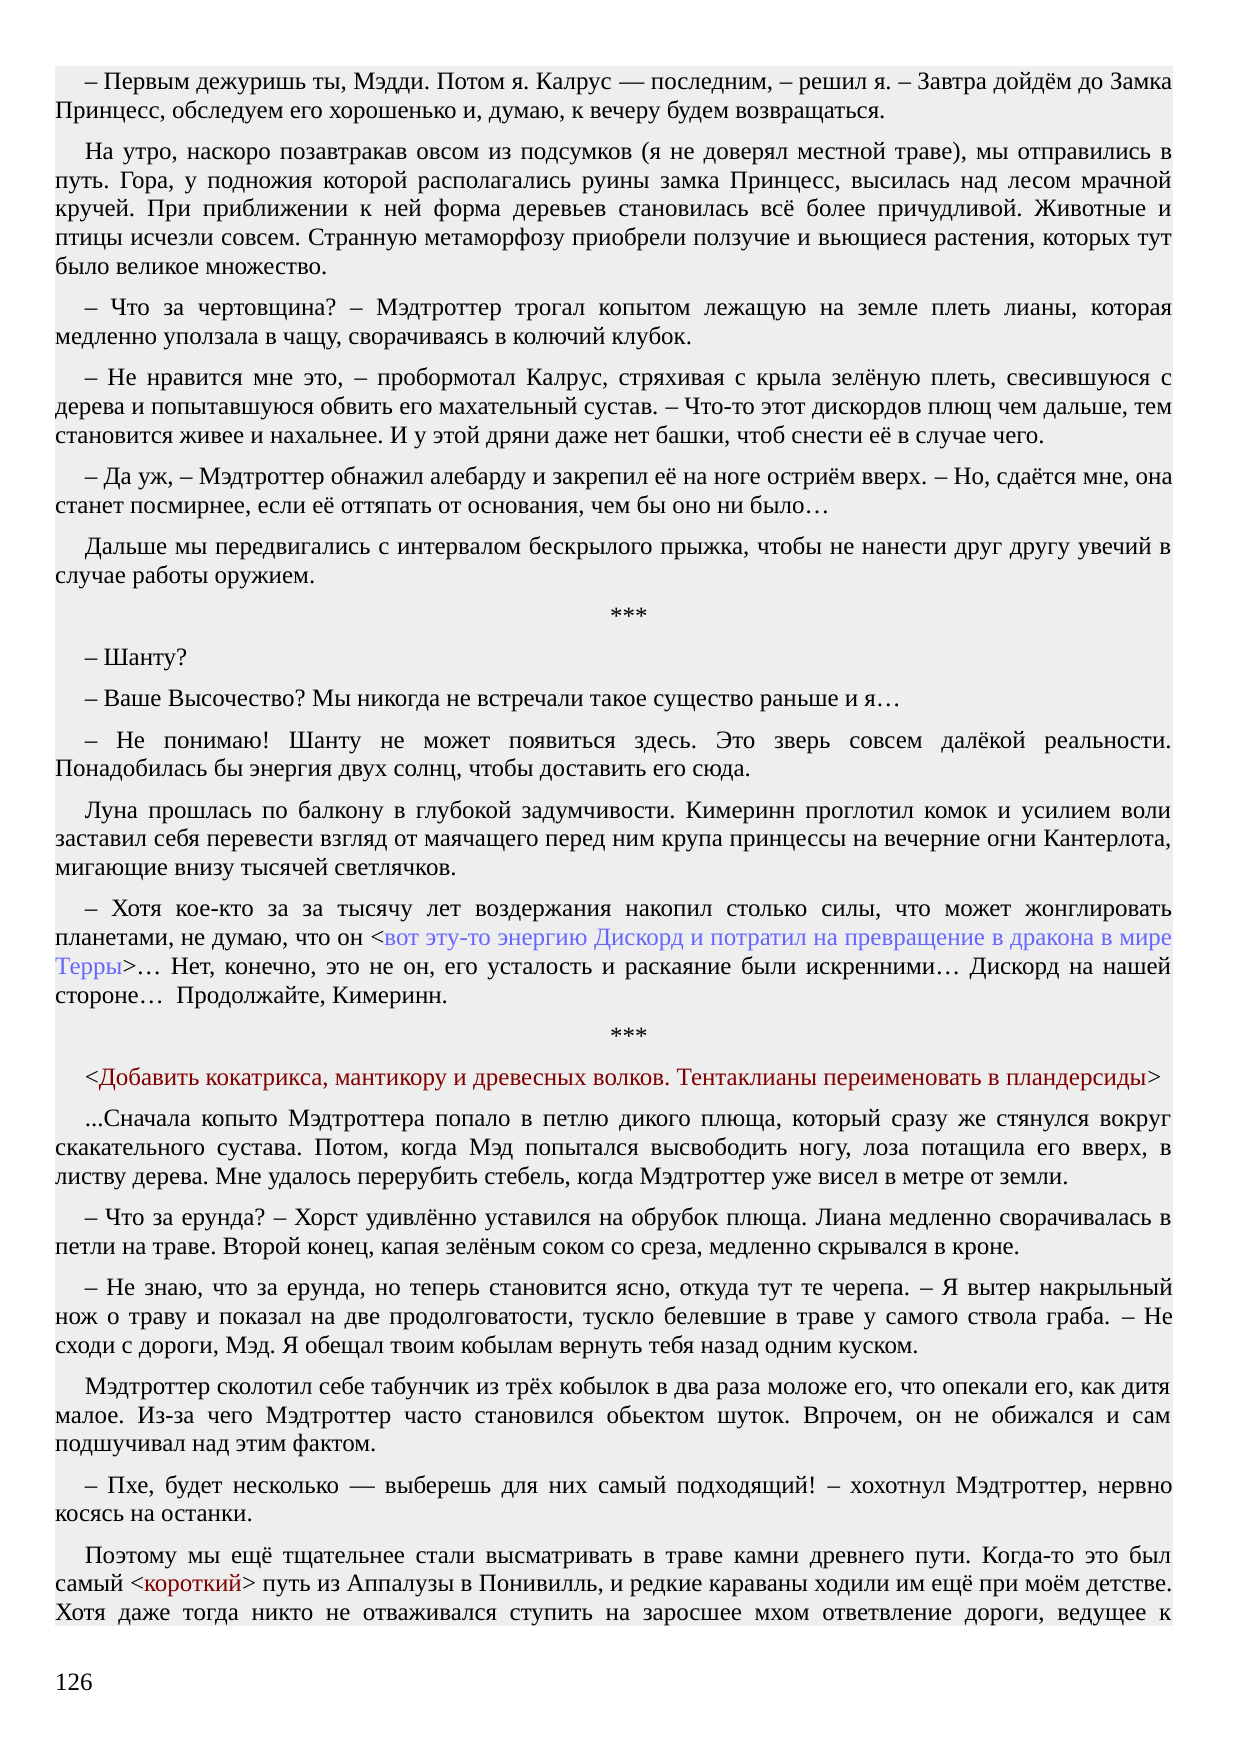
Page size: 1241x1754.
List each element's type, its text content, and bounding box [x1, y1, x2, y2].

text *** [55, 601, 1173, 630]
text Мэдтроттер сколотил себе табунчик из трёх кобылок в два раза моложе его, что опекали его, как дитя малое. Из-за чего Мэдтроттер часто становился обьектом шуток. Впрочем, он не обижался и сам подшучивал над этим фактом. [55, 1371, 1173, 1457]
text Поэтому мы ещё тщательнее стали высматривать в траве камни древнего пути. Когда-то это был самый <короткий> путь из Аппалузы в Понивилль, и редкие караваны ходили им ещё при моём детстве. Хотя даже тогда никто не отваживался ступить на заросшее мхом ответвление дороги, ведущее к [55, 1540, 1173, 1626]
text – Не понимаю! Шанту не может появиться здесь. Это зверь совсем далёкой реальности. Понадобилась бы энергия двух солнц, чтобы доставить его сюда. [55, 725, 1173, 782]
text *** [55, 1021, 1173, 1050]
text – Хотя кое-кто за за тысячу лет воздержания накопил столько силы, что может жонглировать планетами, не думаю, что он <вот эту-то энергию Дискорд и потратил на превращение в дракона в мире Терры>… Нет, конечно, это не он, его усталость и раскаяние были искренними… Дискорд на нашей стороне… Продолжайте, Кимеринн. [55, 893, 1173, 1008]
text Дальше мы передвигались с интервалом бескрылого прыжка, чтобы не нанести друг другу увечий в случае работы оружием. [55, 531, 1173, 588]
text – Что за ерунда? – Хорст удивлённо уставился на обрубок плюща. Лиана медленно сворачивалась в петли на траве. Второй конец, капая зелёным соком со среза, медленно скрывался в кроне. [55, 1202, 1173, 1260]
text Луна прошлась по балкону в глубокой задумчивости. Кимеринн проглотил комок и усилием воли заставил себя перевести взгляд от маячащего перед ним крупа принцессы на вечерние огни Кантерлота, мигающие внизу тысячей светлячков. [55, 795, 1173, 881]
text – Первым дежуришь ты, Мэдди. Потом я. Калрус — последним, – решил я. – Завтра дойдём до Замка Принцесс, обследуем его хорошенько и, думаю, к вечеру будем возвращаться. [55, 66, 1173, 123]
text – Пхе, будет несколько — выберешь для них самый подходящий! – хохотнул Мэдтроттер, нервно косясь на останки. [55, 1470, 1173, 1527]
text На утро, наскоро позавтракав овсом из подсумков (я не доверял местной траве), мы отправились в путь. Гора, у подножия которой располагались руины замка Принцесс, высилась над лесом мрачной кручей. При приближении к ней форма деревьев становилась всё более причудливой. Животные и птицы исчезли совсем. Странную метаморфозу приобрели ползучие и вьющиеся растения, которых тут было великое множество. [55, 136, 1173, 280]
text – Да уж, – Мэдтроттер обнажил алебарду и закрепил её на ноге остриём вверх. – Но, сдаётся мне, она станет посмирнее, если её оттяпать от основания, чем бы оно ни было… [55, 461, 1173, 518]
text – Не нравится мне это, – пробормотал Калрус, стряхивая с крыла зелёную плеть, свесившуюся с дерева и попытавшуюся обвить его махательный сустав. – Что-то этот дискордов плющ чем дальше, тем становится живее и нахальнее. И у этой дряни даже нет башки, чтоб снести её в случае чего. [55, 362, 1173, 448]
text – Шанту? [55, 642, 1173, 671]
text <Добавить кокатрикса, мантикору и древесных волков. Тентаклианы переименовать в пландерсиды> [55, 1062, 1173, 1091]
text ...Сначала копыто Мэдтроттера попало в петлю дикого плюща, который сразу же стянулся вокруг скакательного сустава. Потом, когда Мэд попытался высвободить ногу, лоза потащила его вверх, в листву дерева. Мне удалось перерубить стебель, когда Мэдтроттер уже висел в метре от земли. [55, 1103, 1173, 1190]
text – Что за чертовщина? – Мэдтроттер трогал копытом лежащую на земле плеть лианы, которая медленно уползала в чащу, сворачиваясь в колючий клубок. [55, 292, 1173, 350]
text – Не знаю, что за ерунда, но теперь становится ясно, откуда тут те черепа. – Я вытер накрыльный нож о траву и показал на две продолговатости, тускло белевшие в траве у самого ствола граба. – Не сходи с дороги, Мэд. Я обещал твоим кобылам вернуть тебя назад одним куском. [55, 1272, 1173, 1358]
text – Ваше Высочество? Мы никогда не встречали такое существо раньше и я… [55, 683, 1173, 712]
